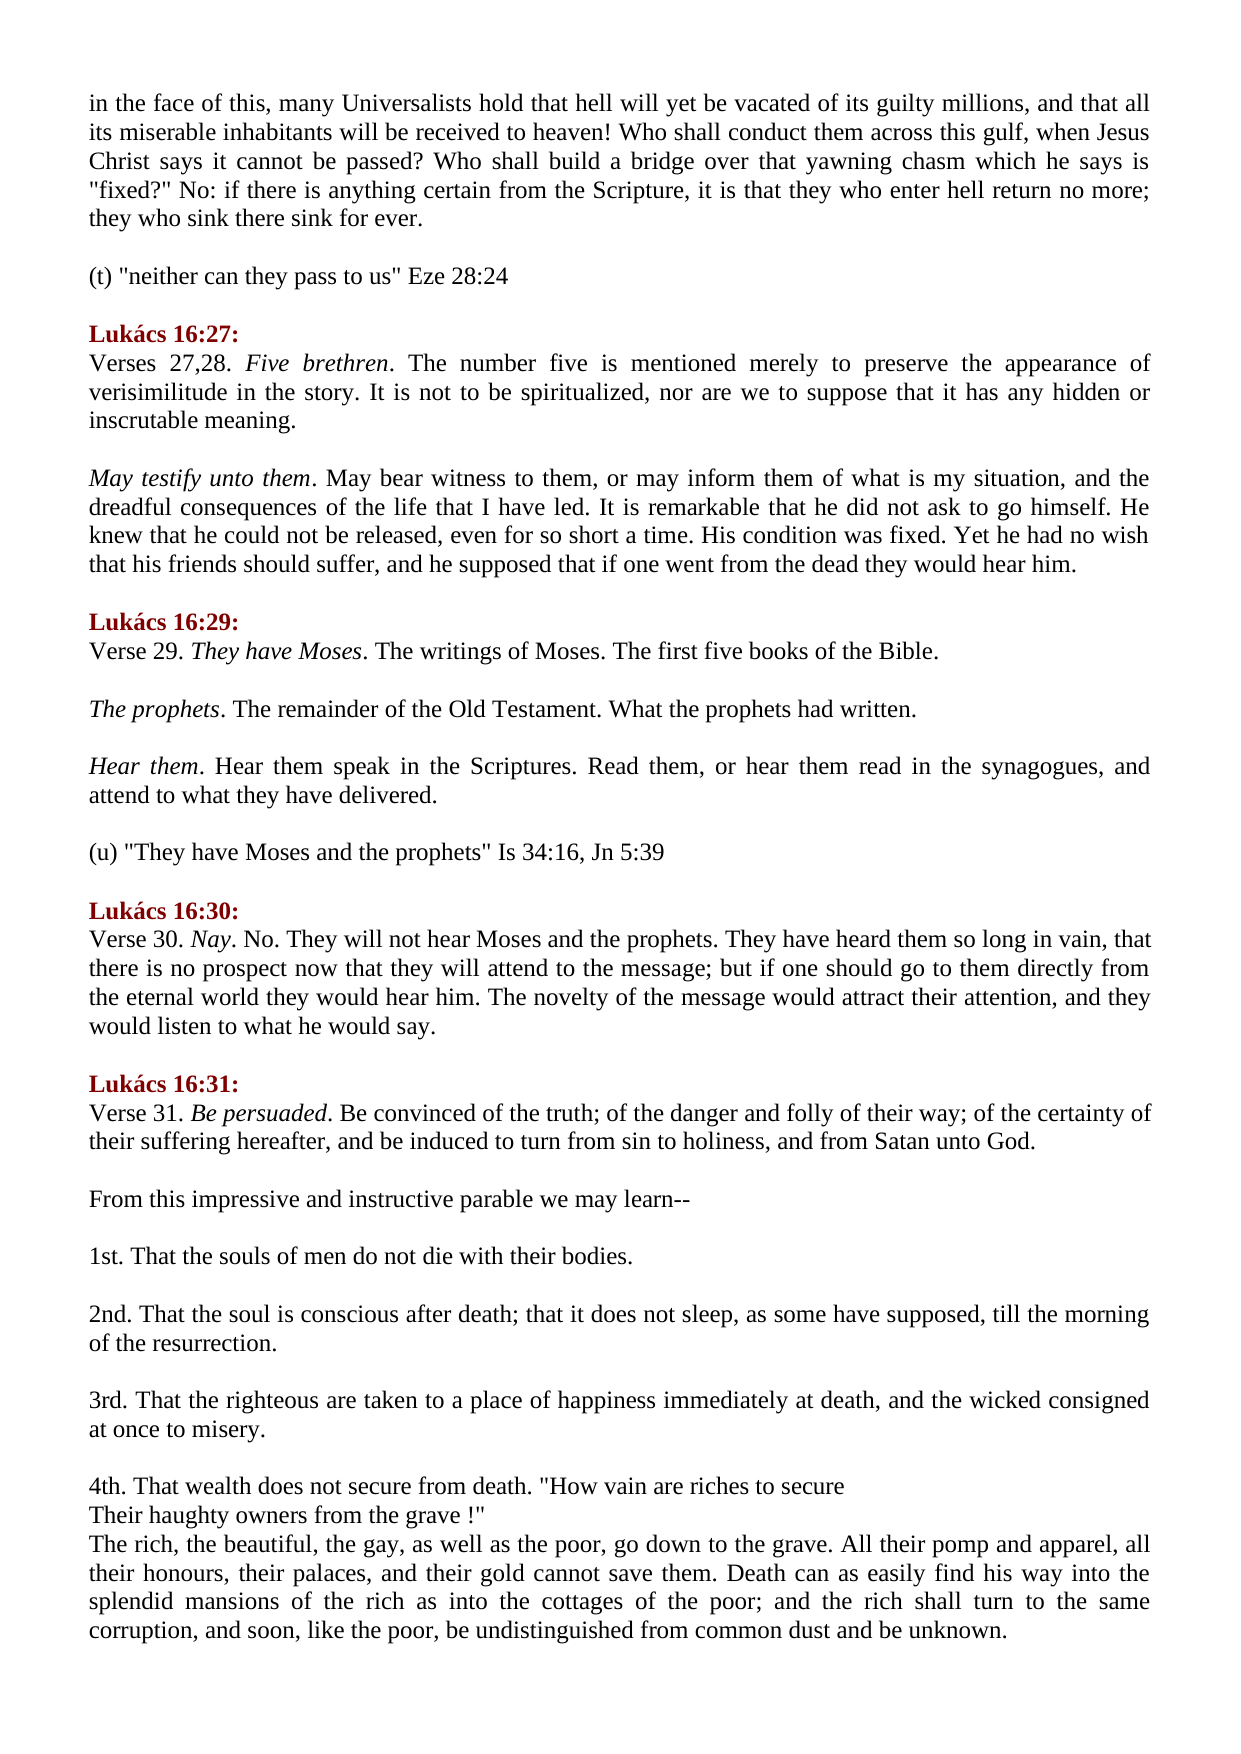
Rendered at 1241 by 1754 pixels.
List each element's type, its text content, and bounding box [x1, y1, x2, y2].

text in the face of this, many Universalists hold that hell will yet be vacated of its guilty millions, and that all its miserable inhabitants will be received to heaven! Who shall conduct them across this gulf, when Jesus Christ says it cannot be passed? Who shall build a bridge over that yawning chasm which he says is "fixed?" No: if there is anything certain from the Scripture, it is that they who enter hell return no more; they who sink there sink for ever. (t) "neither can they pass to us" Eze 28:24 [88, 88, 1152, 290]
text Lukács 16:31: [88, 1069, 1152, 1098]
text Lukács 16:27: [88, 319, 1152, 348]
text Verse 29. They have Moses. The writings of Moses. The first five books of the Bible. The prophets. The remainder of the Old Testament. What the prophets had written. Hear them. Hear them speak in the Scriptures. Read them, or hear them read in the synagogues, and attend to what they have delivered. (u) "They have Moses and the prophets" Is 34:16, Jn 5:39 [88, 636, 1152, 866]
text Verse 30. Nay. No. They will not hear Moses and the prophets. They have heard them so long in vain, that there is no prospect now that they will attend to the message; but if one should go to them directly from the eternal world they would hear him. The novelty of the message would attract their attention, and they would listen to what he would say. [88, 924, 1152, 1039]
text Lukács 16:29: [88, 607, 1152, 636]
text Verse 31. Be persuaded. Be convinced of the truth; of the danger and folly of their way; of the certainty of their suffering hereafter, and be induced to turn from sin to holiness, and from Satan unto God. From this impressive and instructive parable we may learn-- 1st. That the souls of men do not die with their bodies. 2nd. That the soul is conscious after death; that it does not sleep, as some have supposed, till the morning of the resurrection. 3rd. That the righteous are taken to a place of happiness immediately at death, and the wicked consigned at once to misery. 4th. That wealth does not secure from death. "How vain are riches to secure Their haughty owners from the grave !" The rich, the beautiful, the gay, as well as the poor, go down to the grave. All their pomp and apparel, all their honours, their palaces, and their gold cannot save them. Death can as easily find his way into the splendid mansions of the rich as into the cottages of the poor; and the rich shall turn to the same corruption, and soon, like the poor, be undistinguished from common dust and be unknown. [88, 1098, 1152, 1644]
text Verses 27,28. Five brethren. The number five is mentioned merely to preserve the appearance of verisimilitude in the story. It is not to be spiritualized, nor are we to suppose that it has any hidden or inscrutable meaning. May testify unto them. May bear witness to them, or may inform them of what is my situation, and the dreadful consequences of the life that I have led. It is remarkable that he did not ask to go himself. He knew that he could not be released, even for so short a time. His condition was fixed. Yet he had no wish that his friends should suffer, and he supposed that if one went from the dead they would hear him. [88, 348, 1152, 578]
text Lukács 16:30: [88, 896, 1152, 924]
